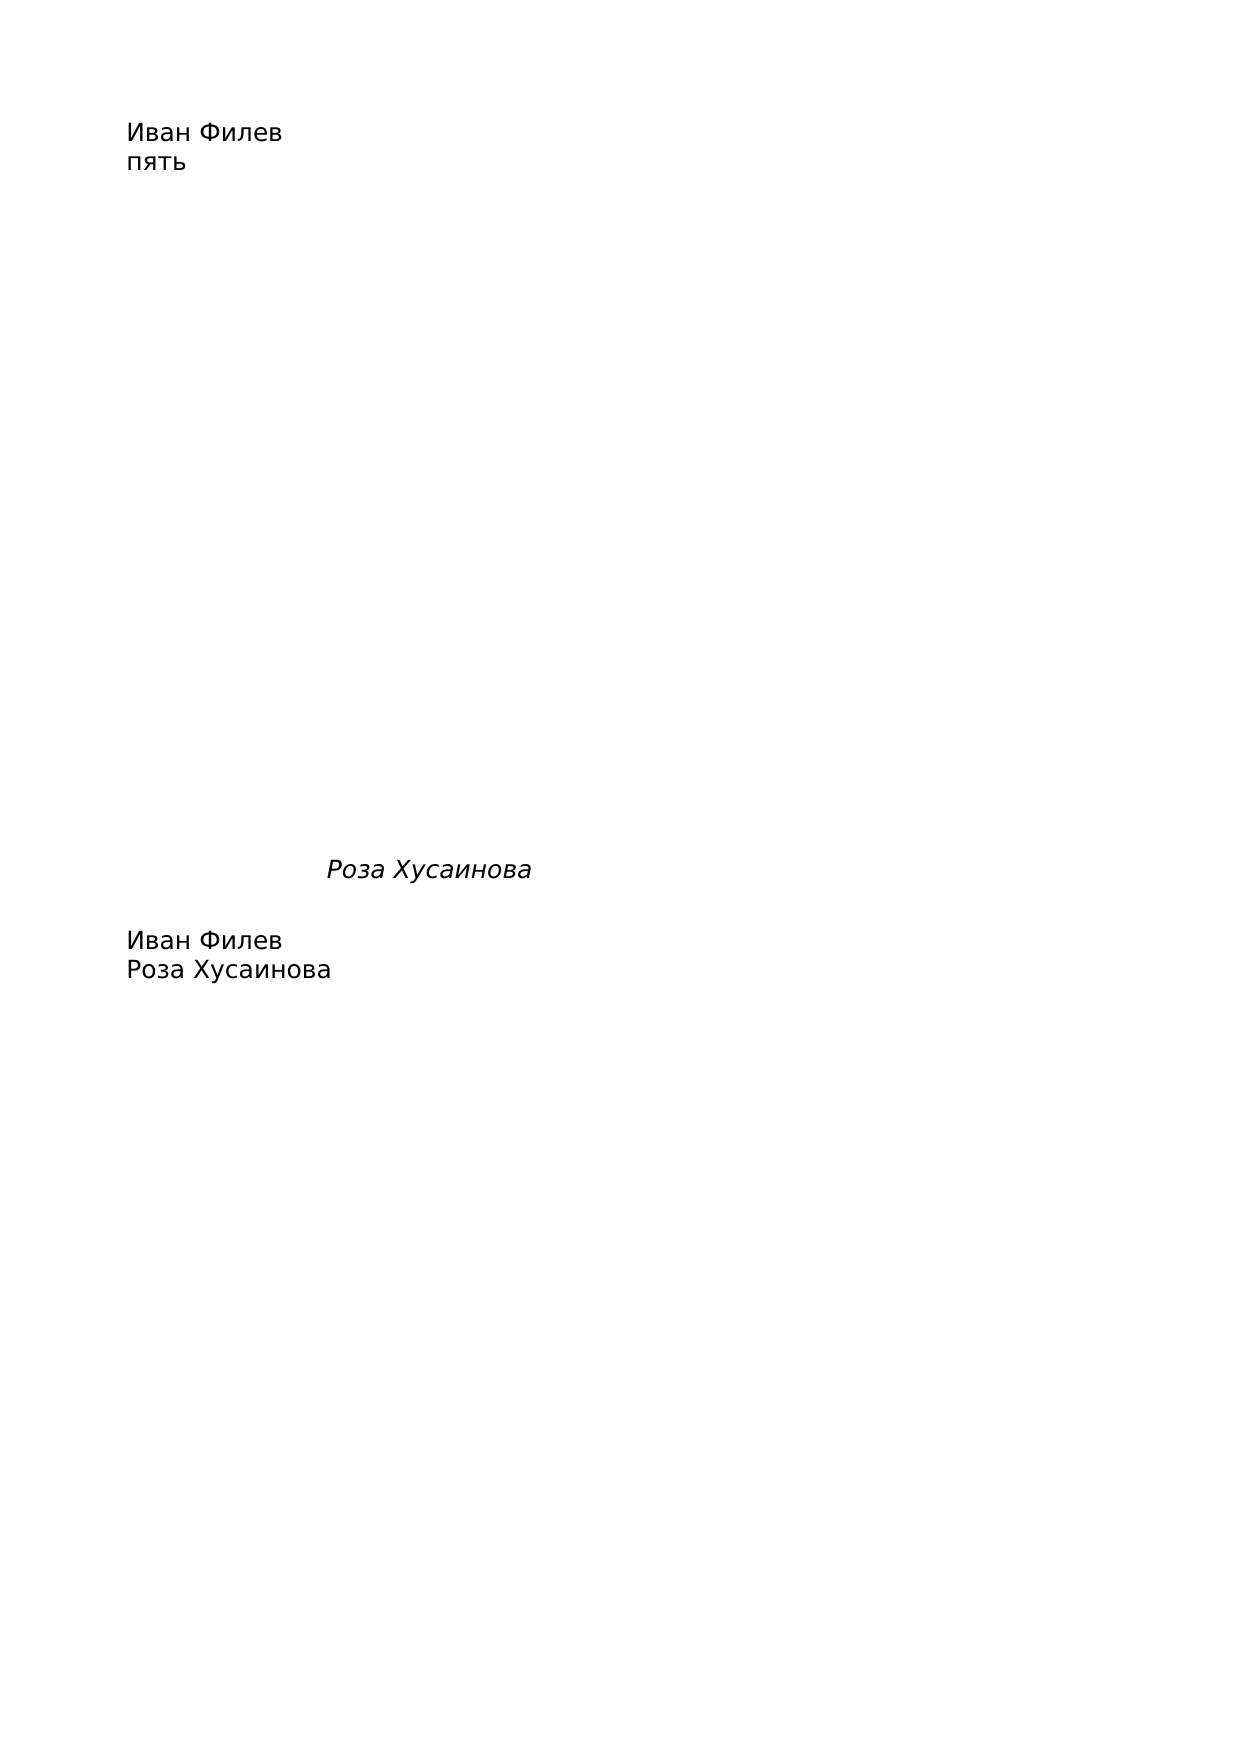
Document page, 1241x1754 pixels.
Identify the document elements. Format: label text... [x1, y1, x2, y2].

text Иван Филев Роза Хусаинова [118, 897, 1122, 1014]
text Роза Хусаинова [118, 231, 743, 885]
text Иван Филев пять [118, 118, 1122, 206]
